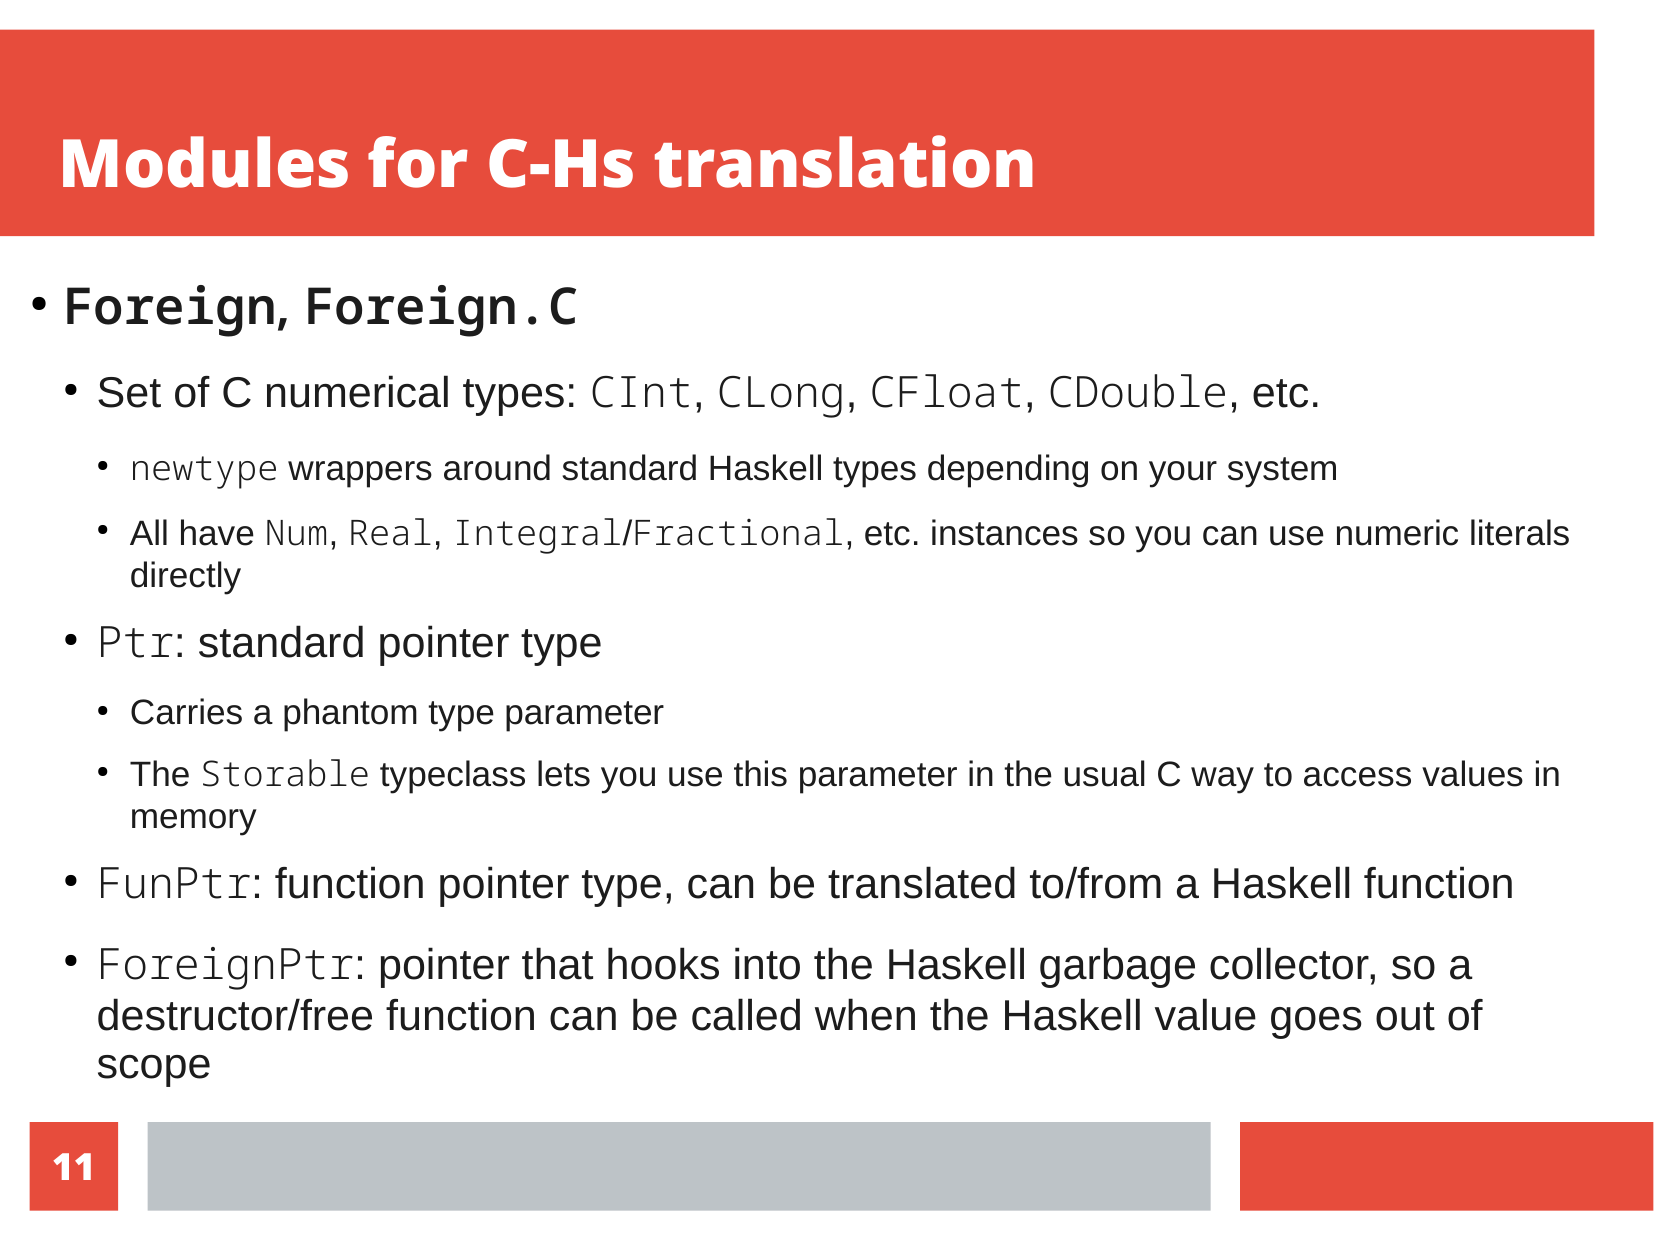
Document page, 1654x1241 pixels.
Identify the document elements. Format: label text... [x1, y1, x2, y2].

title Modules for C-Hs translation [59, 59, 1595, 207]
list Foreign, Foreign.C Set of C numerical types: CInt, CLong, CFloat, CDouble, etc. newtype wrappers around standard Haskell types depending on your system All have Num, Real, Integral/Fractional, etc. instances so you can use numeric literals directly Ptr: standard pointer type Carries a phantom type parameter The Storable typeclass lets you use this parameter in the usual C way to access values in memory FunPtr: function pointer type, can be translated to/from a Haskell function ForeignPtr: pointer that hooks into the Haskell garbage collector, so a destructor/free function can be called when the Haskell value goes out of scope [30, 270, 1606, 1093]
